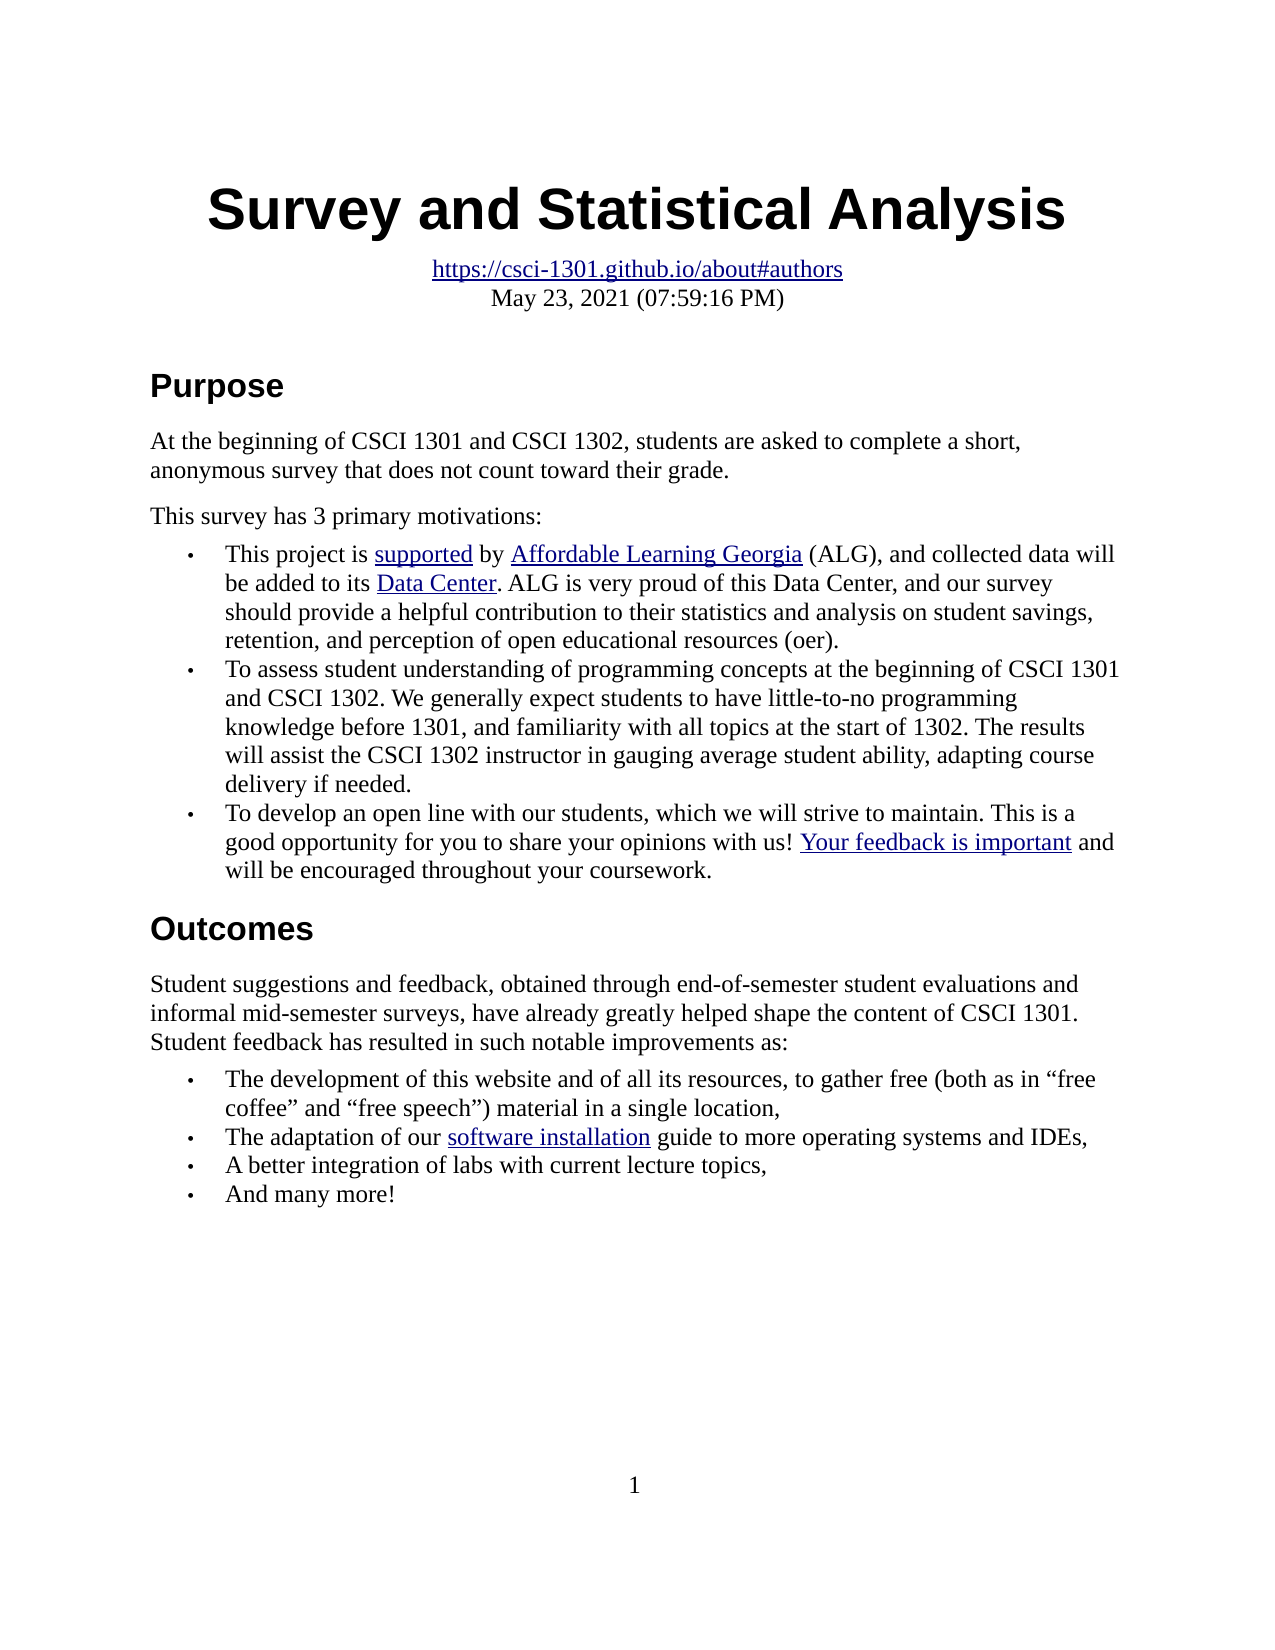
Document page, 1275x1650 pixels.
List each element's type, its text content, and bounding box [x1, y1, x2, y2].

text At the beginning of CSCI 1301 and CSCI 1302, students are asked to complete a short, anonymous survey that does not count toward their grade. [150, 426, 1125, 483]
list A better integration of labs with current lecture topics, [187, 1151, 1125, 1179]
list And many more! [187, 1179, 1125, 1208]
list To assess student understanding of programming concepts at the beginning of CSCI 1301 and CSCI 1302. We generally expect students to have little-to-no programming knowledge before 1301, and familiarity with all topics at the start of 1302. The results will assist the CSCI 1302 instructor in gauging average student ability, adapting course delivery if needed. [187, 654, 1125, 798]
list To develop an open line with our students, which we will strive to maintain. This is a good opportunity for you to share your opinions with us! Your feedback is important and will be encouraged throughout your coursework. [187, 798, 1125, 884]
title Survey and Statistical Analysis [150, 175, 1125, 242]
subtitle Outcomes [150, 909, 1125, 948]
list The adaptation of our software installation guide to more operating systems and IDEs, [187, 1122, 1125, 1151]
subtitle Purpose [150, 366, 1125, 404]
text This survey has 3 primary motivations: [150, 501, 1125, 530]
text Student suggestions and feedback, obtained through end-of-semester student evaluations and informal mid-semester surveys, have already greatly helped shape the content of CSCI 1301. Student feedback has resulted in such notable improvements as: [150, 969, 1125, 1055]
list This project is supported by Affordable Learning Georgia (ALG), and collected data will be added to its Data Center. ALG is very proud of this Data Center, and our survey should provide a helpful contribution to their statistics and analysis on student savings, retention, and perception of open educational resources (oer). [187, 539, 1125, 654]
text https://csci-1301.github.io/about#authors [150, 254, 1125, 283]
text May 23, 2021 (07:59:16 PM) [150, 283, 1125, 312]
list The development of this website and of all its resources, to gather free (both as in “free coffee” and “free speech”) material in a single location, [187, 1064, 1125, 1122]
